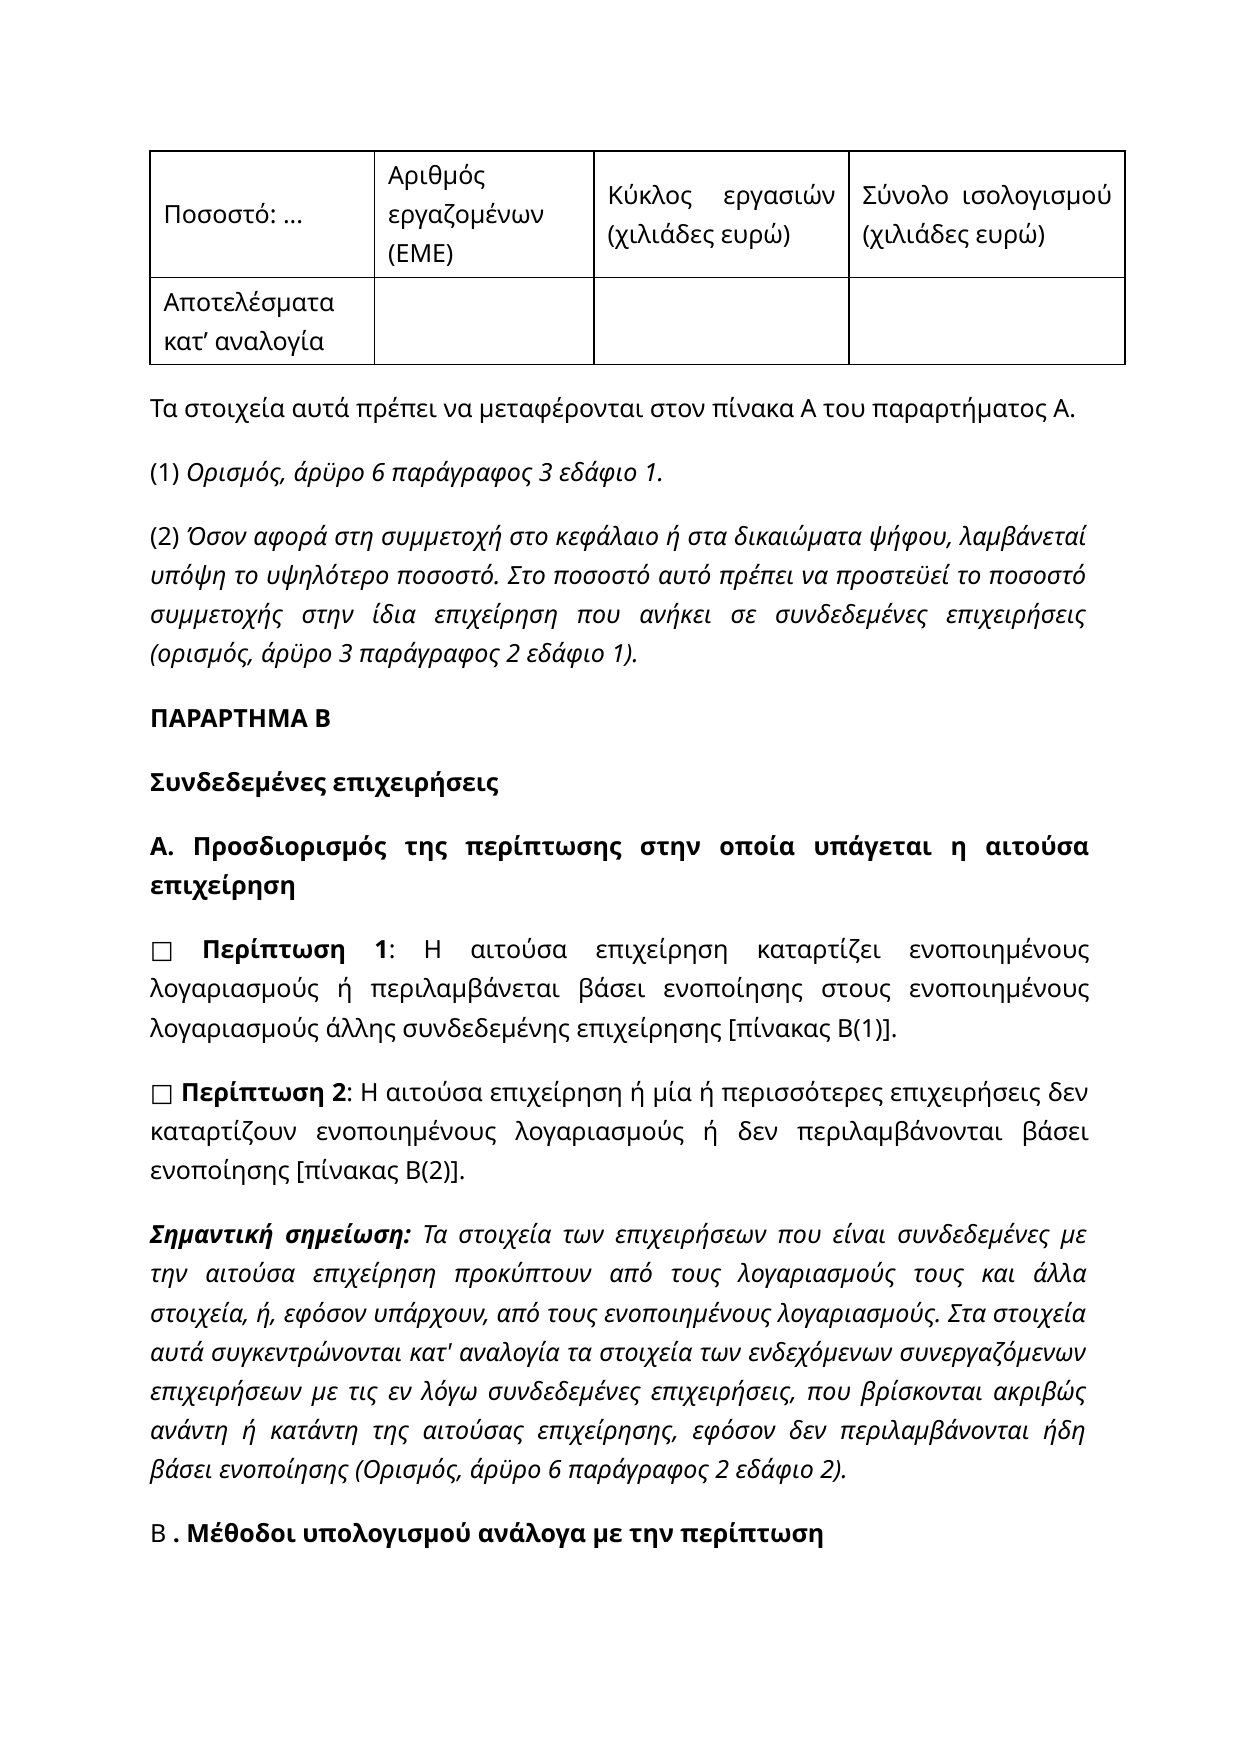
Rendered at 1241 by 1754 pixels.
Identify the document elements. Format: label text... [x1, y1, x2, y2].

text Β . Μέθοδοι υπολογισμού ανάλογα με την περίπτωση [150, 1516, 1090, 1550]
table_header Κύκλος εργασιών (χιλιάδες ευρώ) [595, 152, 848, 276]
table_header Αριθμός εργαζομένων (ΕΜΕ) [375, 152, 593, 276]
text Σημαντική σημείωση: Τα στοιχεία των επιχειρήσεων που είναι συνδεδεμένες με την αιτούσα επιχείρηση προκύπτουν από τους λογαριασμούς τους και άλλα στοιχεία, ή, εφόσον υπάρχουν, από τους ενοποιημένους λογαριασμούς. Στα στοιχεία αυτά συγκεντρώνονται κατ' αναλογία τα στοιχεία των ενδεχόμενων συνεργαζόμενων επιχειρήσεων με τις εν λόγω συνδεδεμένες επιχειρήσεις, που βρίσκονται ακριβώς ανάντη ή κατάντη της αιτούσας επιχείρησης, εφόσον δεν περιλαμβάνονται ήδη βάσει ενοποίησης (Ορισμός, άρϋρο 6 παράγραφος 2 εδάφιο 2). [150, 1217, 1090, 1486]
table_cell Αποτελέσματα κατ’ αναλογία [151, 278, 374, 364]
text Τα στοιχεία αυτά πρέπει να μεταφέρονται στον πίνακα Α του παραρτήματος Α. [150, 390, 1090, 424]
text ΠΑΡΑΡΤΗΜΑ Β [150, 700, 1090, 734]
text Συνδεδεμένες επιχειρήσεις [150, 764, 1090, 798]
text (1) Ορισμός, άρϋρο 6 παράγραφος 3 εδάφιο 1. [150, 454, 1090, 488]
text Α. Προσδιορισμός της περίπτωσης στην οποία υπάγεται η αιτούσα επιχείρηση [150, 829, 1090, 902]
table_header Ποσοστό: ... [151, 152, 374, 276]
text □ Περίπτωση 1: Η αιτούσα επιχείρηση καταρτίζει ενοποιημένους λογαριασμούς ή περιλαμβάνεται βάσει ενοποίησης στους ενοποιημένους λογαριασμούς άλλης συνδεδεμένης επιχείρησης [πίνακας Β(1)]. [150, 932, 1090, 1044]
table_cell [595, 278, 848, 364]
table_header Σύνολο ισολογισμού (χιλιάδες ευρώ) [850, 152, 1124, 276]
text (2) Όσον αφορά στη συμμετοχή στο κεφάλαιο ή στα δικαιώματα ψήφου, λαμβάνεταί υπόψη το υψηλότερο ποσοστό. Στο ποσοστό αυτό πρέπει να προστεϋεί το ποσοστό συμμετοχής στην ίδια επιχείρηση που ανήκει σε συνδεδεμένες επιχειρήσεις (ορισμός, άρϋρο 3 παράγραφος 2 εδάφιο 1). [150, 519, 1090, 670]
text □ Περίπτωση 2: Η αιτούσα επιχείρηση ή μία ή περισσότερες επιχειρήσεις δεν καταρτίζουν ενοποιημένους λογαριασμούς ή δεν περιλαμβάνονται βάσει ενοποίησης [πίνακας Β(2)]. [150, 1074, 1090, 1187]
table_cell [850, 278, 1124, 364]
table_cell [375, 278, 593, 364]
